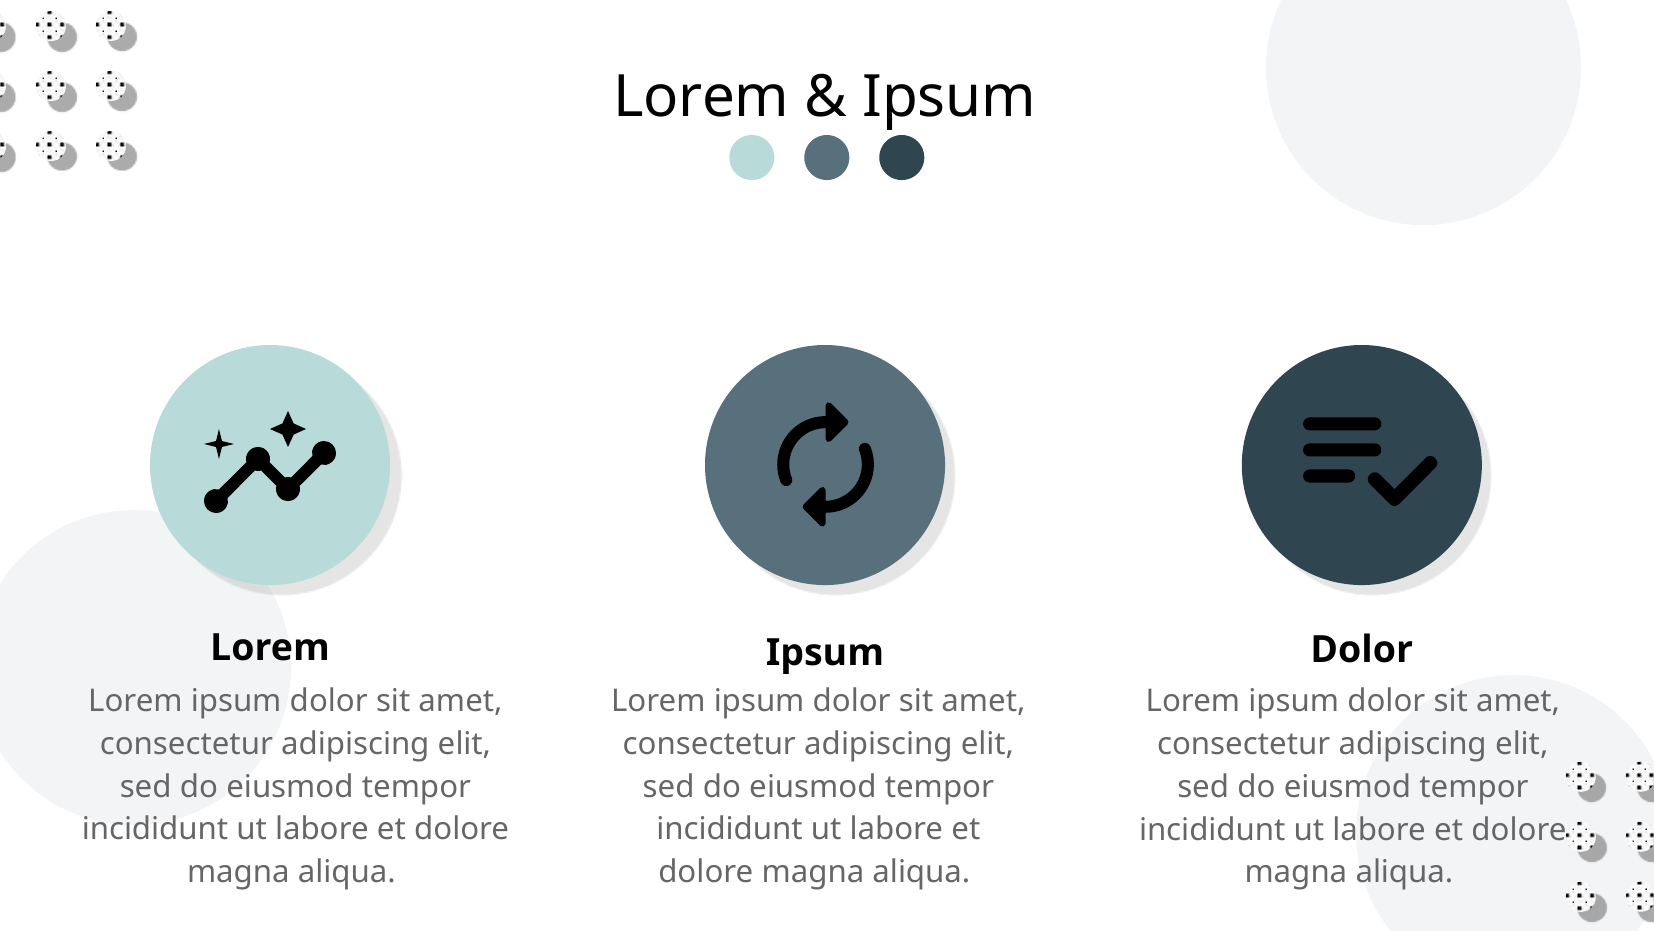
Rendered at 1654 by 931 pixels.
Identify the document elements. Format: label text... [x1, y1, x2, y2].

text_box Ipsum [720, 618, 931, 670]
text_box Lorem [165, 612, 376, 670]
picture [35, 70, 66, 102]
text_box Lorem ipsum dolor sit amet, consectetur adipiscing elit, sed do eiusmod tempor incididunt ut labore et dolore magna aliqua. [590, 670, 1047, 931]
text_box Lorem ipsum dolor sit amet, consectetur adipiscing elit, sed do eiusmod tempor incididunt ut labore et dolore magna aliqua. [60, 670, 532, 931]
picture [1585, 882, 1596, 912]
picture [750, 388, 902, 541]
picture [95, 70, 126, 101]
picture [1625, 761, 1654, 792]
picture [35, 130, 67, 162]
text_box [705, 345, 946, 586]
picture [0, 133, 7, 159]
picture [195, 390, 346, 541]
picture [35, 11, 66, 42]
picture [1625, 881, 1654, 912]
text_box Lorem & Ipsum [420, 46, 1231, 141]
picture [1585, 762, 1596, 792]
picture [0, 74, 6, 99]
picture [1585, 822, 1596, 852]
picture [1286, 375, 1450, 538]
text_box Lorem ipsum dolor sit amet, consectetur adipiscing elit, sed do eiusmod tempor incididunt ut labore et dolore magna aliqua. [1122, 670, 1585, 931]
picture [1625, 821, 1654, 852]
picture [95, 130, 127, 162]
picture [0, 14, 6, 39]
text_box [150, 345, 391, 586]
text_box [729, 135, 775, 181]
text_box Dolor [1256, 615, 1467, 670]
text_box [1241, 345, 1482, 586]
text_box [804, 135, 850, 181]
text_box [879, 135, 925, 181]
picture [95, 10, 126, 41]
